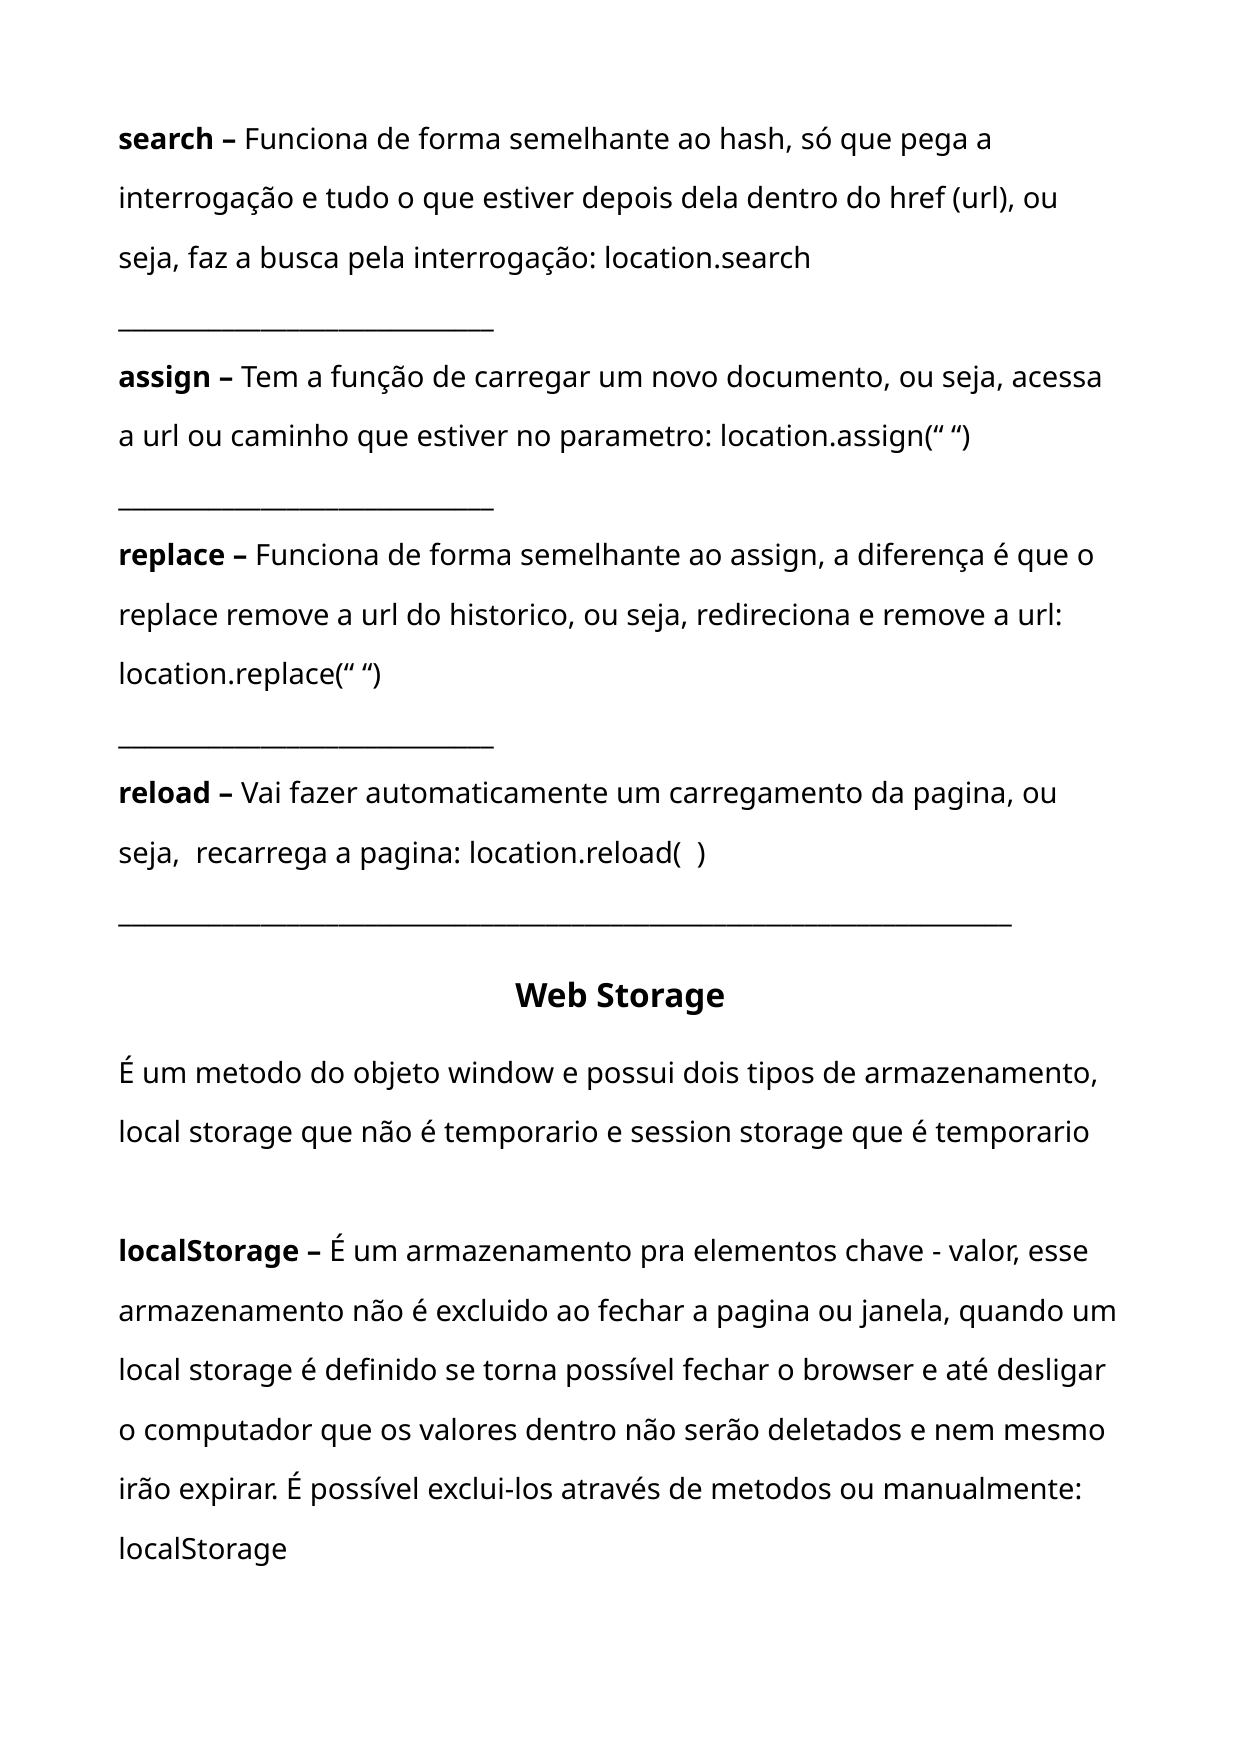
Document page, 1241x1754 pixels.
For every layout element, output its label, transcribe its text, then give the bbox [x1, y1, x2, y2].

subtitle Web Storage [118, 972, 1122, 1017]
text search – Funciona de forma semelhante ao hash, só que pega a interrogação e tudo o que estiver depois dela dentro do href (url), ou seja, faz a busca pela interrogação: location.search [118, 118, 1122, 277]
text _____________________________ [118, 475, 1122, 515]
text localStorage – É um armazenamento pra elementos chave - valor, esse armazenamento não é excluido ao fechar a pagina ou janela, quando um local storage é definido se torna possível fechar o browser e até desligar o computador que os valores dentro não serão deletados e nem mesmo irão expirar. É possível exclui-los através de metodos ou manualmente: [118, 1231, 1122, 1508]
text _____________________________________________________________________ [118, 891, 1122, 931]
text É um metodo do objeto window e possui dois tipos de armazenamento, local storage que não é temporario e session storage que é temporario [118, 1052, 1122, 1151]
text _____________________________ [118, 297, 1122, 336]
text _____________________________ [118, 713, 1122, 753]
text replace – Funciona de forma semelhante ao assign, a diferença é que o replace remove a url do historico, ou seja, redireciona e remove a url: location.replace(“ “) [118, 534, 1122, 693]
text localStorage [118, 1528, 1122, 1568]
text reload – Vai fazer automaticamente um carregamento da pagina, ou seja, recarrega a pagina: location.reload( ) [118, 772, 1122, 872]
text assign – Tem a função de carregar um novo documento, ou seja, acessa a url ou caminho que estiver no parametro: location.assign(“ “) [118, 356, 1122, 455]
